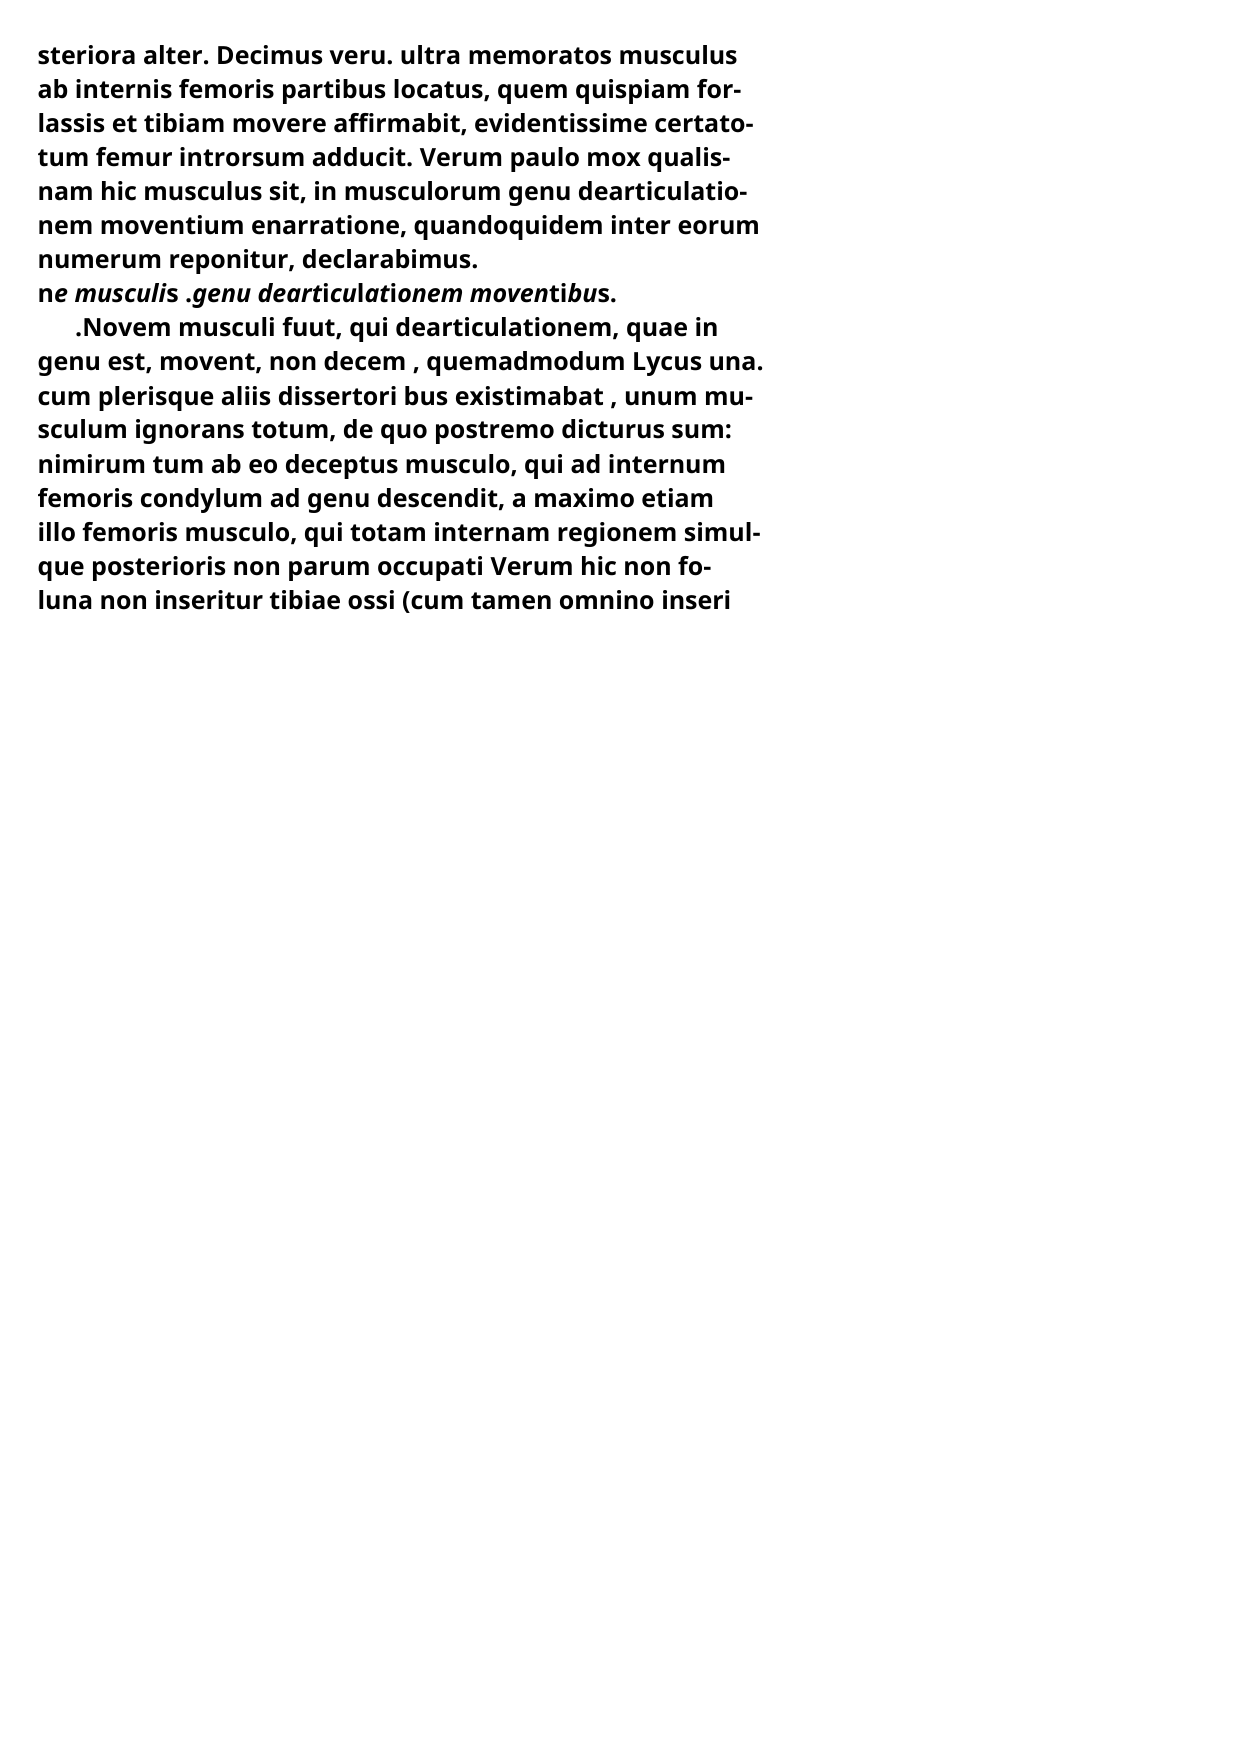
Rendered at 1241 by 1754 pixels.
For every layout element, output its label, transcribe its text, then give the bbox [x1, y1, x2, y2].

text steriora alter. Decimus veru. ultra memoratos musculus ab internis femoris partibus locatus, quem quispiam for- lassis et tibiam movere affirmabit, evidentissime certato- tum femur introrsum adducit. Verum paulo mox qualis- nam hic musculus sit, in musculorum genu dearticulatio- nem moventium enarratione, quandoquidem inter eorum numerum reponitur, declarabimus. [37, 37, 1203, 276]
text .Novem musculi fuut, qui dearticulationem, quae in genu est, movent, non decem , quemadmodum Lycus una. cum plerisque aliis dissertori bus existimabat , unum mu- sculum ignorans totum, de quo postremo dicturus sum: nimirum tum ab eo deceptus musculo, qui ad internum femoris condylum ad genu descendit, a maximo etiam illo femoris musculo, qui totam internam regionem simul- que posterioris non parum occupati Verum hic non fo- luna non inseritur tibiae ossi (cum tamen omnino inseri [37, 310, 1203, 617]
text ne musculis .genu dearticulationem moventibus. [37, 276, 1203, 310]
